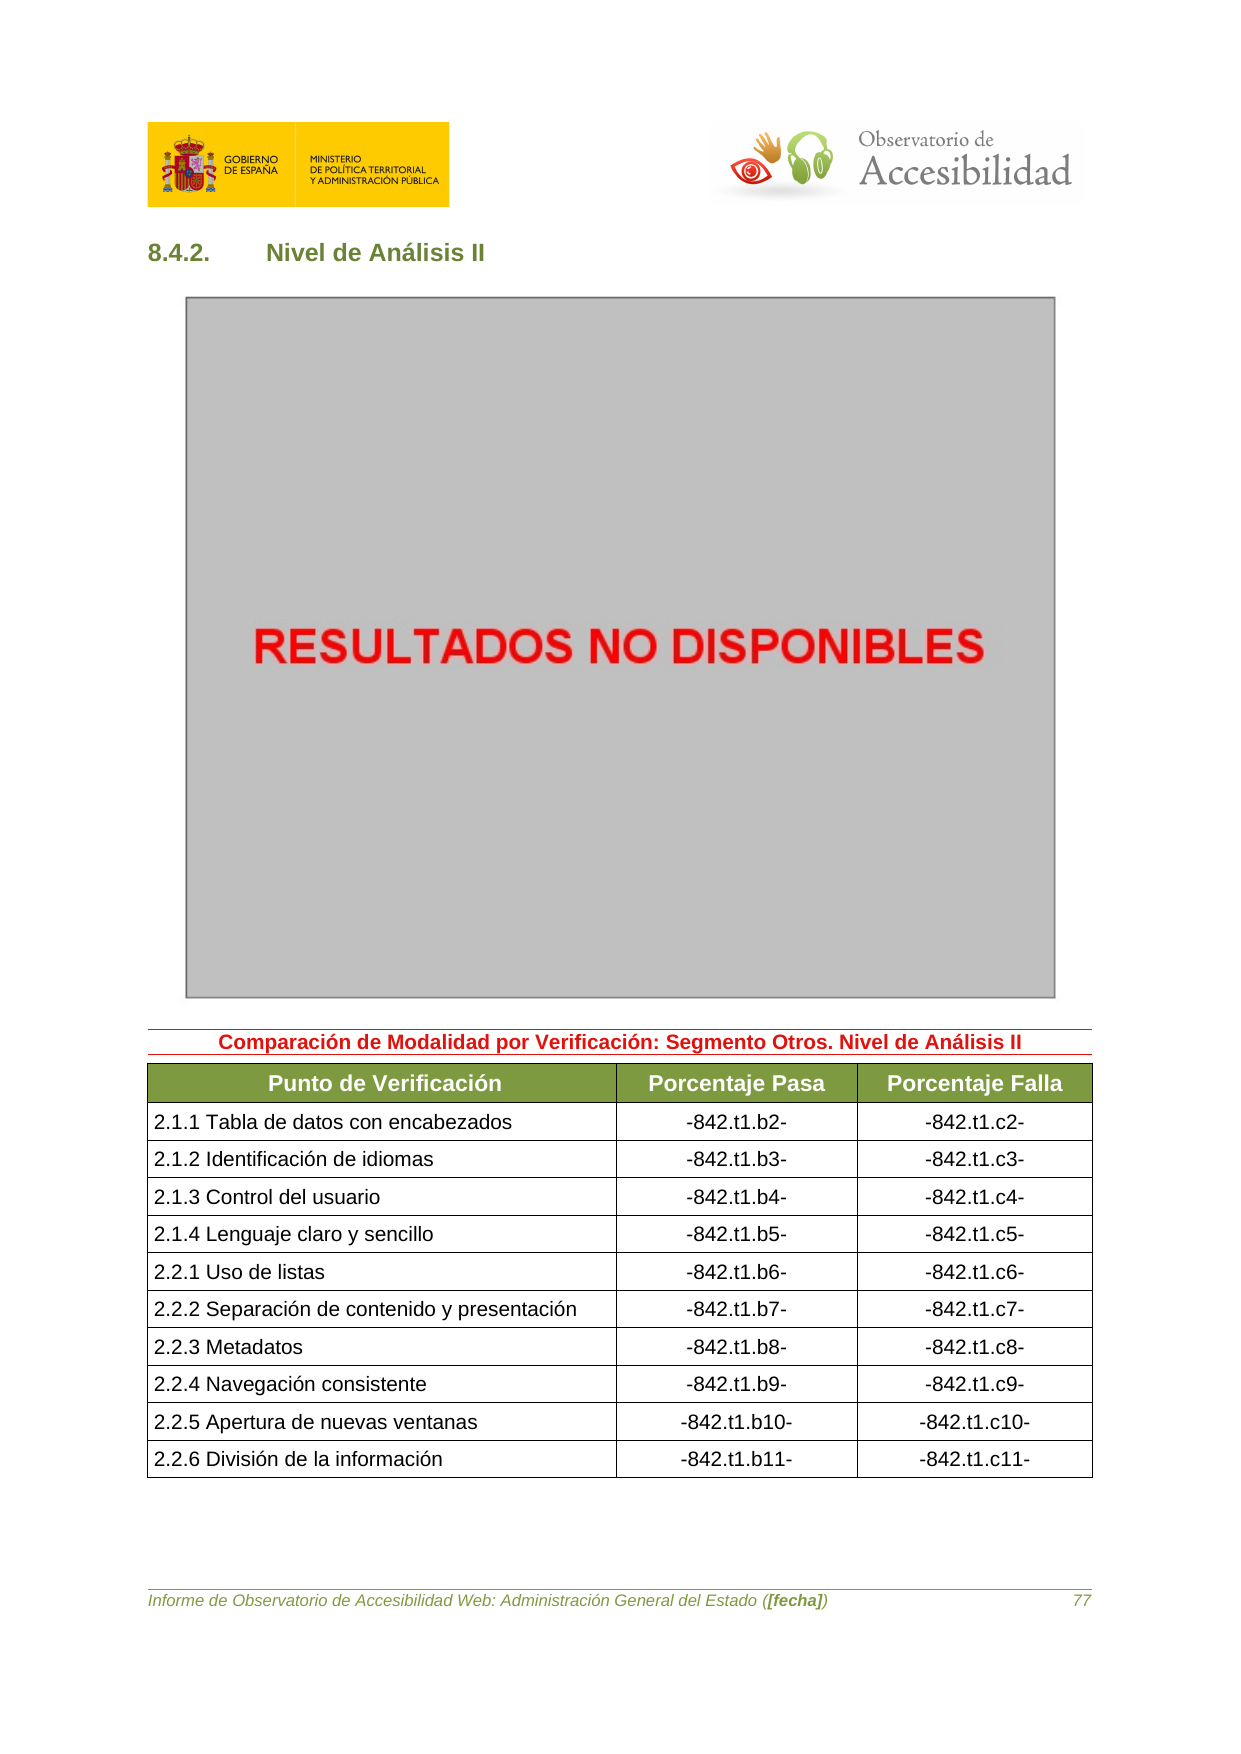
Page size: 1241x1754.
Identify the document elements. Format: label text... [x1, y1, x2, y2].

table_cell -842.t1.b7- [617, 1291, 857, 1327]
table_cell -842.t1.c8- [858, 1328, 1092, 1365]
table_cell 2.1.4 Lenguaje claro y sencillo [148, 1216, 616, 1252]
table_cell -842.t1.c2- [858, 1103, 1092, 1140]
table_cell 2.1.1 Tabla de datos con encabezados [148, 1103, 616, 1140]
table_header Porcentaje Pasa [617, 1064, 857, 1102]
table_cell -842.t1.b9- [617, 1366, 857, 1402]
table_cell 2.1.3 Control del usuario [148, 1178, 616, 1215]
table_cell -842.t1.c7- [858, 1291, 1092, 1327]
table_cell -842.t1.b8- [617, 1328, 857, 1365]
table_cell -842.t1.b11- [617, 1441, 857, 1477]
table_cell -842.t1.b2- [617, 1103, 857, 1140]
table_header Porcentaje Falla [858, 1064, 1092, 1102]
table_cell 2.2.2 Separación de contenido y presentación [148, 1291, 616, 1327]
table_cell 2.2.5 Apertura de nuevas ventanas [148, 1403, 616, 1440]
table_cell 2.2.4 Navegación consistente [148, 1366, 616, 1402]
table_cell 2.2.1 Uso de listas [148, 1253, 616, 1290]
table_cell -842.t1.c10- [858, 1403, 1092, 1440]
table_header Punto de Verificación [148, 1064, 616, 1102]
table_cell 2.2.3 Metadatos [148, 1328, 616, 1365]
table_cell -842.t1.c5- [858, 1216, 1092, 1252]
table_cell -842.t1.c9- [858, 1366, 1092, 1402]
table_cell -842.t1.c6- [858, 1253, 1092, 1290]
text Comparación de Modalidad por Verificación: Segmento Otros. Nivel de Análisis II [148, 1030, 1092, 1054]
table_cell 2.1.2 Identificación de idiomas [148, 1141, 616, 1177]
table_cell -842.t1.b10- [617, 1403, 857, 1440]
table_cell -842.t1.c11- [858, 1441, 1092, 1477]
table_cell -842.t1.b4- [617, 1178, 857, 1215]
table_cell -842.t1.c4- [858, 1178, 1092, 1215]
list Nivel de Análisis II [148, 238, 1092, 267]
table_cell -842.t1.b5- [617, 1216, 857, 1252]
table_cell 2.2.6 División de la información [148, 1441, 616, 1477]
table_cell -842.t1.b3- [617, 1141, 857, 1177]
table_cell -842.t1.c3- [858, 1141, 1092, 1177]
table_cell -842.t1.b6- [617, 1253, 857, 1290]
